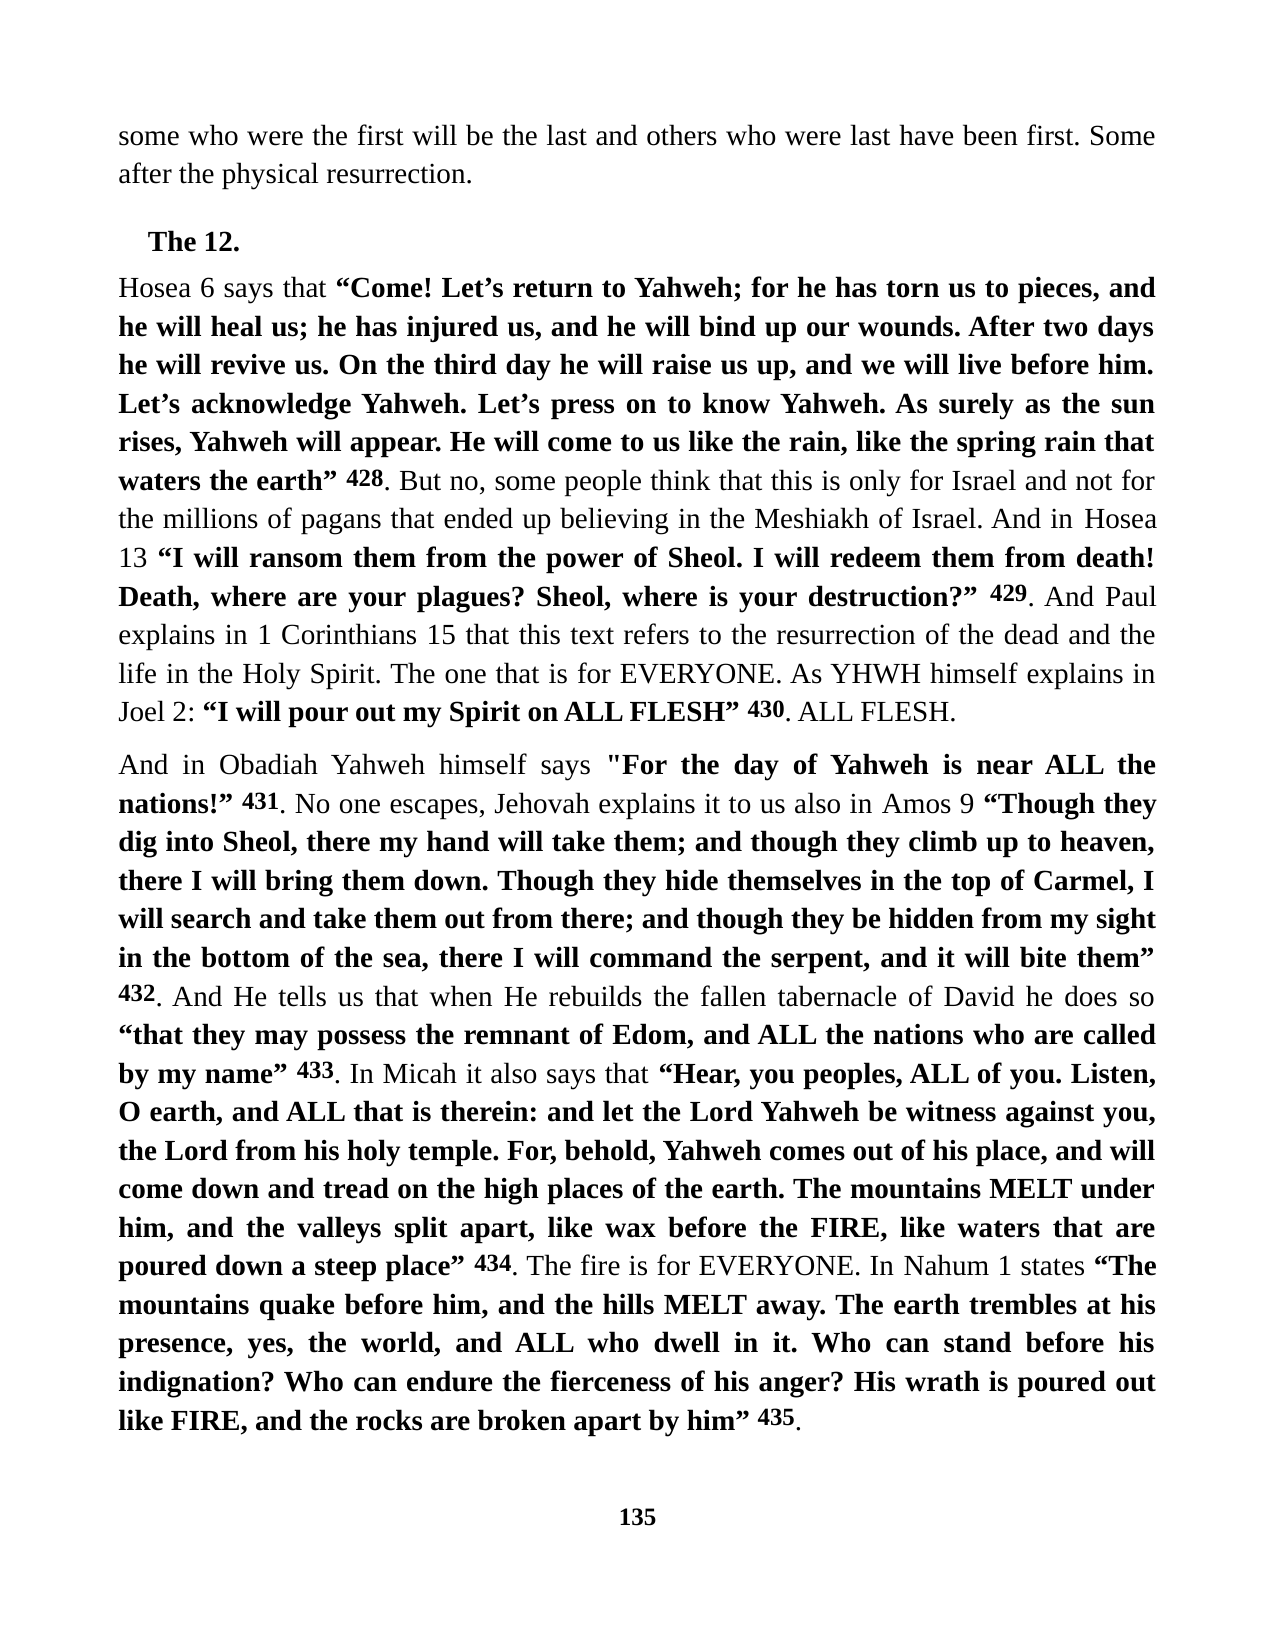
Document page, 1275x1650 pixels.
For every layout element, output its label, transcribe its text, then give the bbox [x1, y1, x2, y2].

text Hosea 6 says that “Come! Let’s return to Yahweh; for he has torn us to pieces, and he will heal us; he has injured us, and he will bind up our wounds. After two days he will revive us. On the third day he will raise us up, and we will live before him. Let’s acknowledge Yahweh. Let’s press on to know Yahweh. As surely as the sun rises, Yahweh will appear. He will come to us like the rain, like the spring rain that waters the earth” . But no, some people think that this is only for Israel and not for the millions of pagans that ended up believing in the Meshiakh of Israel. And in Hosea 13 “I will ransom them from the power of Sheol. I will redeem them from death! Death, where are your plagues? Sheol, where is your destruction?” . And Paul explains in 1 Corinthians 15 that this text refers to the resurrection of the dead and the life in the Holy Spirit. The one that is for EVERYONE. As YHWH himself explains in Joel 2: “I will pour out my Spirit on ALL FLESH” . ALL FLESH. [118, 270, 1157, 728]
text some who were the first will be the last and others who were last have been first. Some after the physical resurrection. [118, 118, 1157, 190]
subtitle The 12. [148, 224, 1157, 258]
text And in Obadiah Yahweh himself says "For the day of Yahweh is near ALL the nations!” . No one escapes, Jehovah explains it to us also in Amos 9 “Though they dig into Sheol, there my hand will take them; and though they climb up to heaven, there I will bring them down. Though they hide themselves in the top of Carmel, I will search and take them out from there; and though they be hidden from my sight in the bottom of the sea, there I will command the serpent, and it will bite them” . And He tells us that when He rebuilds the fallen tabernacle of David he does so “that they may possess the remnant of Edom, and ALL the nations who are called by my name” . In Micah it also says that “Hear, you peoples, ALL of you. Listen, O earth, and ALL that is therein: and let the Lord Yahweh be witness against you, the Lord from his holy temple. For, behold, Yahweh comes out of his place, and will come down and tread on the high places of the earth. The mountains MELT under him, and the valleys split apart, like wax before the FIRE, like waters that are poured down a steep place” . The fire is for EVERYONE. In Nahum 1 states “The mountains quake before him, and the hills MELT away. The earth trembles at his presence, yes, the world, and ALL who dwell in it. Who can stand before his indignation? Who can endure the fierceness of his anger? His wrath is poured out like FIRE, and the rocks are broken apart by him” . [118, 747, 1157, 1436]
